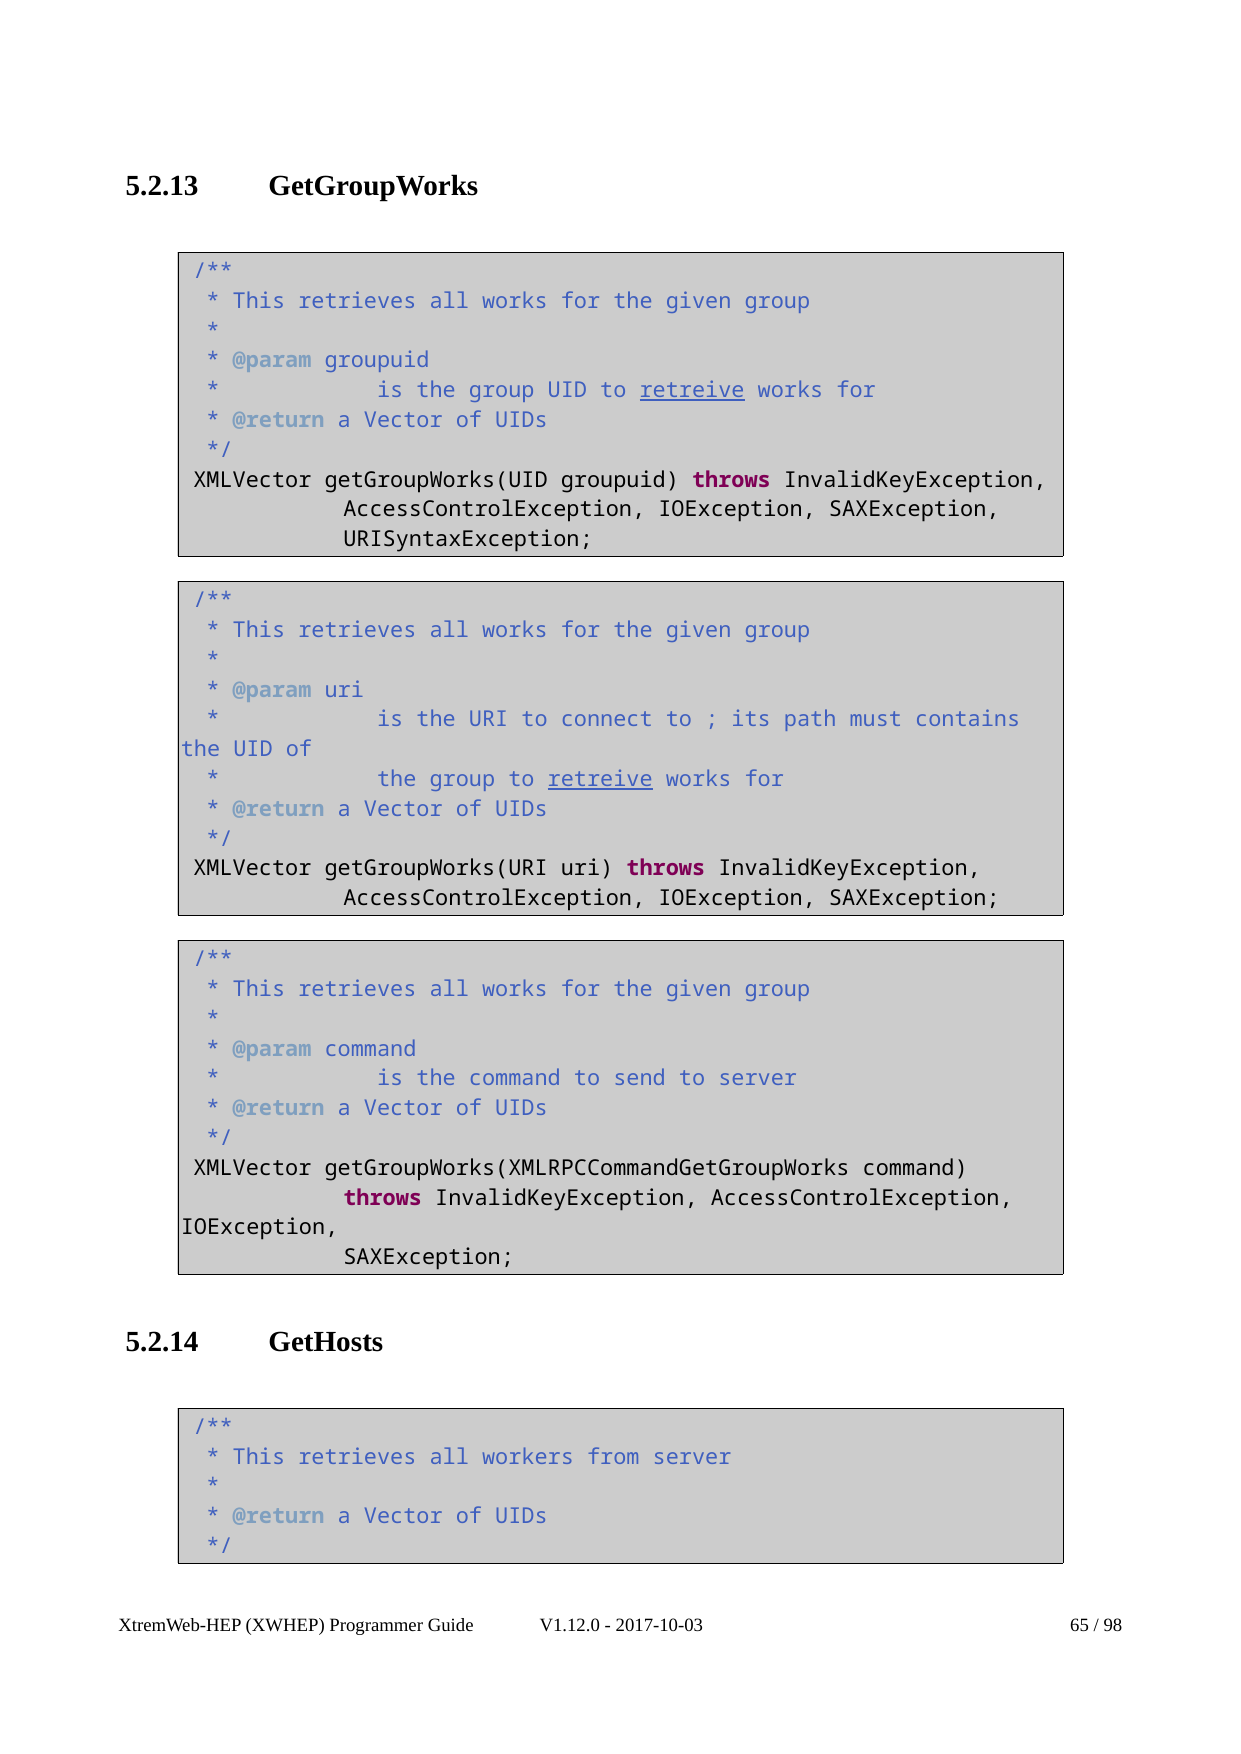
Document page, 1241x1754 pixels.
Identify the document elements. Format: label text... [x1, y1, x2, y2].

text URISyntaxException; [179, 520, 1063, 556]
text AccessControlException, IOException, SAXException, [179, 490, 1063, 520]
subtitle GetHosts [118, 1324, 1122, 1358]
text XMLVector getGroupWorks(XMLRPCCommandGetGroupWorks command) [179, 1149, 1063, 1178]
text * @return a Vector of UIDs [179, 1497, 1063, 1527]
text throws InvalidKeyException, AccessControlException, IOException, [179, 1178, 1063, 1238]
text * [179, 1000, 1063, 1029]
text AccessControlException, IOException, SAXException; [179, 879, 1063, 915]
text * This retrieves all workers from server [179, 1438, 1063, 1467]
text * @param groupuid [179, 341, 1063, 371]
text XMLVector getGroupWorks(URI uri) throws InvalidKeyException, [179, 849, 1063, 879]
text */ [179, 819, 1063, 849]
text * is the command to send to server [179, 1059, 1063, 1089]
subtitle GetGroupWorks [118, 168, 1122, 202]
text /** [179, 941, 1063, 970]
text */ [179, 1119, 1063, 1149]
text * @param uri [179, 671, 1063, 700]
text XMLVector getGroupWorks(UID groupuid) throws InvalidKeyException, [179, 461, 1063, 490]
text * @return a Vector of UIDs [179, 790, 1063, 819]
text /** [179, 1409, 1063, 1438]
text * This retrieves all works for the given group [179, 282, 1063, 312]
text * @return a Vector of UIDs [179, 1089, 1063, 1119]
text * [179, 312, 1063, 341]
text /** [179, 582, 1063, 611]
text * This retrieves all works for the given group [179, 970, 1063, 1000]
text * the group to retreive works for [179, 760, 1063, 790]
text */ [179, 431, 1063, 461]
text */ [179, 1527, 1063, 1563]
text * @param command [179, 1029, 1063, 1059]
text * [179, 641, 1063, 671]
text * This retrieves all works for the given group [179, 611, 1063, 641]
text * is the URI to connect to ; its path must contains the UID of [179, 700, 1063, 760]
text SAXException; [179, 1238, 1063, 1274]
text * @return a Vector of UIDs [179, 401, 1063, 431]
text /** [179, 253, 1063, 282]
text * [179, 1467, 1063, 1497]
text * is the group UID to retreive works for [179, 371, 1063, 401]
